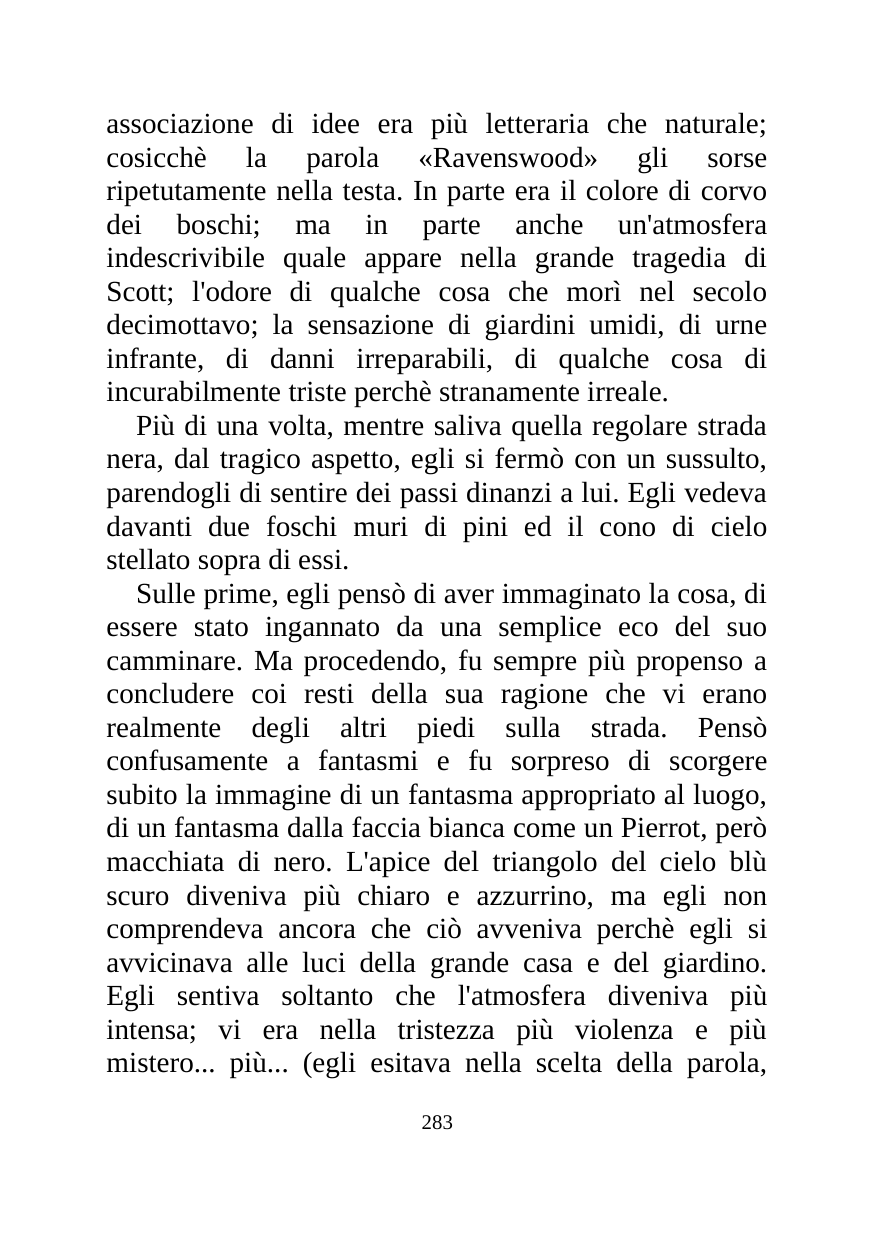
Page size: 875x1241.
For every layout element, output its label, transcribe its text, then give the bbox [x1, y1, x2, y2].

text Sulle prime, egli pensò di aver immaginato la cosa, di essere stato ingannato da una semplice eco del suo camminare. Ma procedendo, fu sempre più propenso a concludere coi resti della sua ragione che vi erano realmente degli altri piedi sulla strada. Pensò confusamente a fantasmi e fu sorpreso di scorgere subito la immagine di un fantasma appropriato al luogo, di un fantasma dalla faccia bianca come un Pierrot, però macchiata di nero. L'apice del triangolo del cielo blù scuro diveniva più chiaro e azzurrino, ma egli non comprendeva ancora che ciò avveniva perchè egli si avvicinava alle luci della grande casa e del giardino. Egli sentiva soltanto che l'atmosfera diveniva più intensa; vi era nella tristezza più violenza e più mistero... più... (egli esitava nella scelta della parola, [106, 576, 768, 1079]
text associazione di idee era più letteraria che naturale; cosicchè la parola «Ravenswood» gli sorse ripetutamente nella testa. In parte era il colore di corvo dei boschi; ma in parte anche un'atmosfera indescrivibile quale appare nella grande tragedia di Scott; l'odore di qualche cosa che morì nel secolo decimottavo; la sensazione di giardini umidi, di urne infrante, di danni irreparabili, di qualche cosa di incurabilmente triste perchè stranamente irreale. [106, 106, 768, 408]
text Più di una volta, mentre saliva quella regolare strada nera, dal tragico aspetto, egli si fermò con un sussulto, parendogli di sentire dei passi dinanzi a lui. Egli vedeva davanti due foschi muri di pini ed il cono di cielo stellato sopra di essi. [106, 408, 768, 576]
